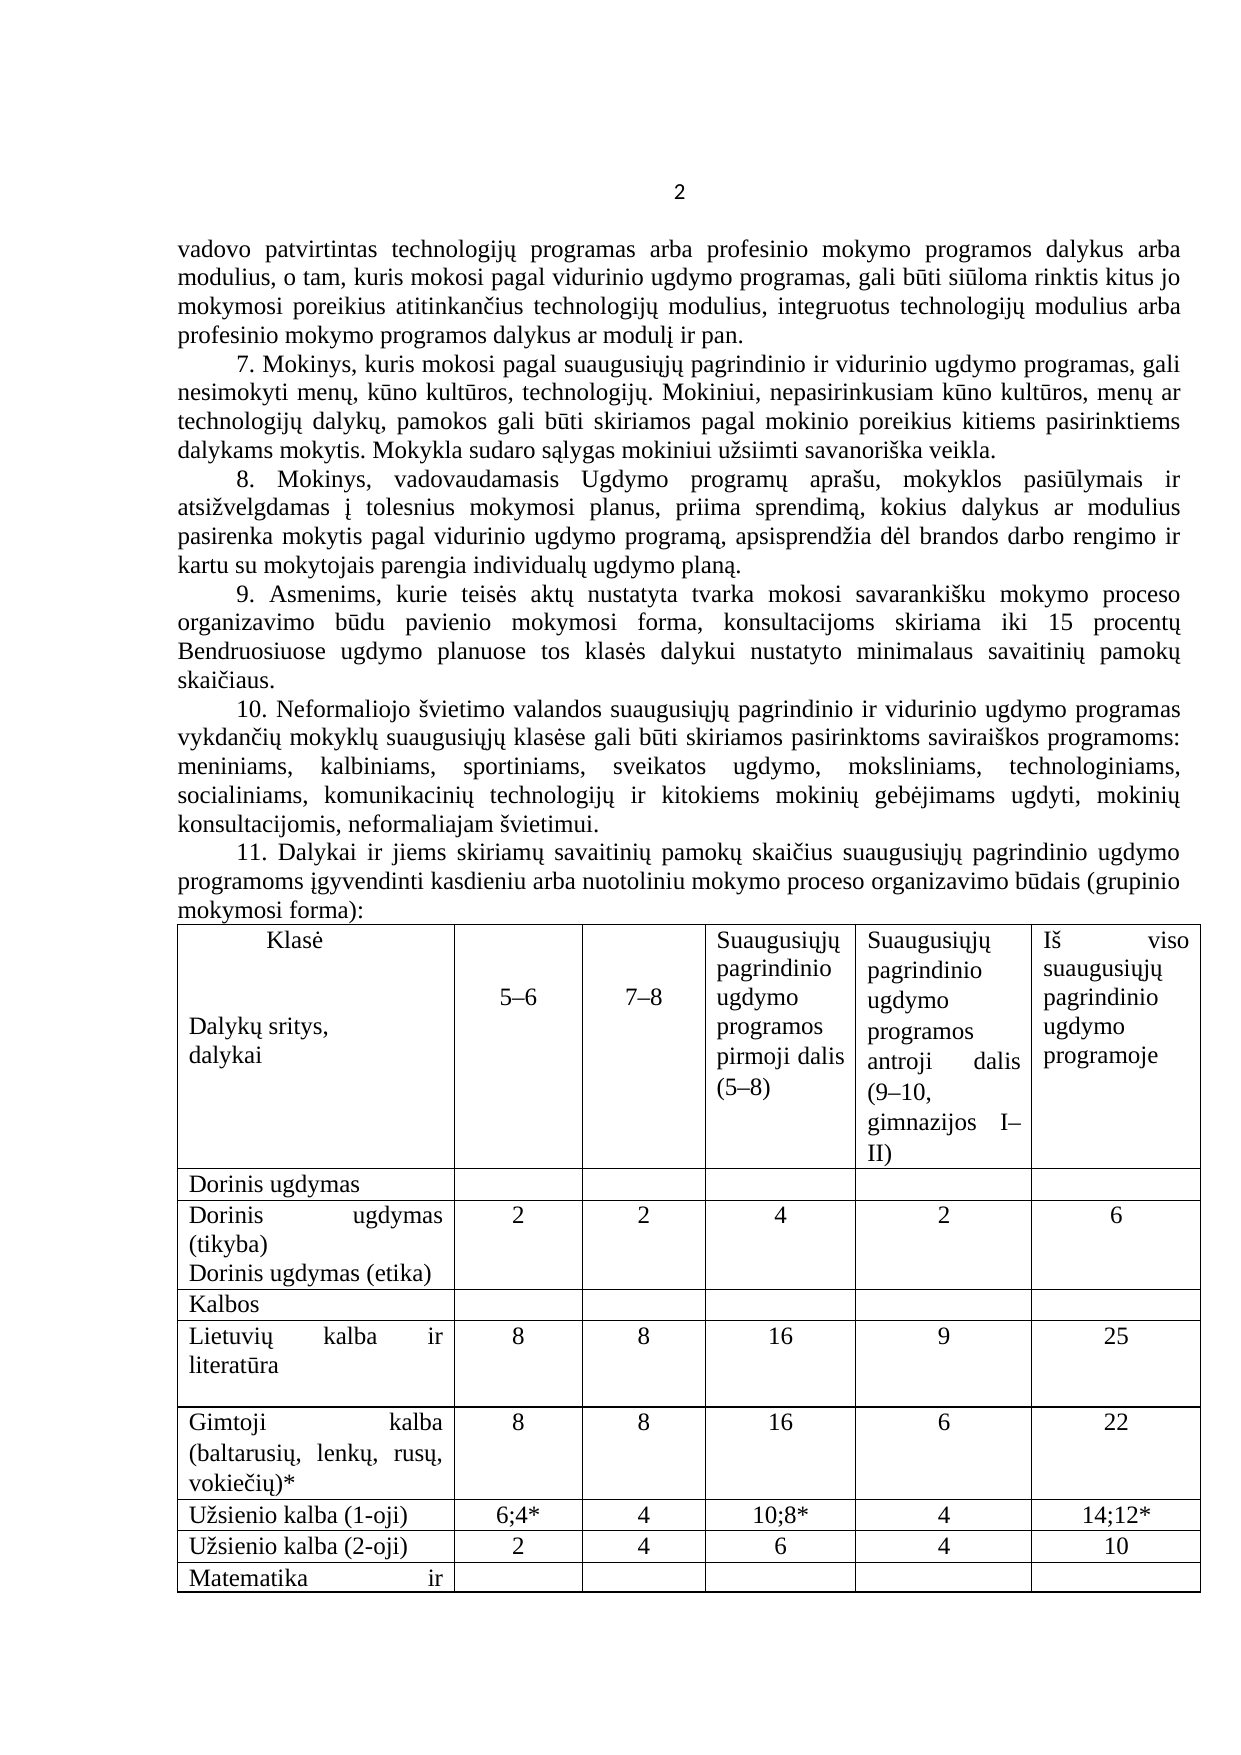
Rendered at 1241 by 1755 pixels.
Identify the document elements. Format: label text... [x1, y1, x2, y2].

table_cell [706, 1563, 855, 1591]
table_cell 9 [856, 1321, 1031, 1406]
table_cell 8 [583, 1408, 705, 1499]
table_cell 16 [706, 1321, 855, 1406]
table_cell 4 [583, 1531, 705, 1562]
table_cell [455, 1563, 582, 1591]
table_cell 2 [583, 1201, 705, 1288]
table_cell 6 [1032, 1201, 1200, 1288]
table_cell 8 [455, 1408, 582, 1499]
table_cell Gimtoji kalba (baltarusių, lenkų, rusų, vokiečių)* [178, 1408, 454, 1499]
table_cell 6 [706, 1531, 855, 1562]
text vadovo patvirtintas technologijų programas arba profesinio mokymo programos dalykus arba modulius, o tam, kuris mokosi pagal vidurinio ugdymo programas, gali būti siūloma rinktis kitus jo mokymosi poreikius atitinkančius technologijų modulius, integruotus technologijų modulius arba profesinio mokymo programos dalykus ar modulį ir pan. [177, 234, 1181, 349]
table_cell 16 [706, 1408, 855, 1499]
table_cell [583, 1169, 705, 1199]
table_header Iš viso suaugusiųjų pagrindinio ugdymo programoje [1032, 925, 1200, 1168]
table_cell [856, 1169, 1031, 1199]
table_header 7–8 [583, 925, 705, 1168]
table_cell 14;12* [1032, 1500, 1200, 1530]
table_cell 4 [583, 1500, 705, 1530]
table_cell 4 [706, 1201, 855, 1288]
table_cell 2 [455, 1531, 582, 1562]
table_cell Užsienio kalba (1-oji) [178, 1500, 454, 1530]
table_header Suaugusiųjų pagrindinio ugdymo programos antroji dalis (9–10, gimnazijos I–II) [856, 925, 1031, 1168]
table_cell Dorinis ugdymas [178, 1169, 454, 1199]
table_cell Lietuvių kalba ir literatūra [178, 1321, 454, 1406]
table_cell 6;4* [455, 1500, 582, 1530]
table_cell [856, 1290, 1031, 1320]
table_cell 8 [455, 1321, 582, 1406]
table_cell 2 [455, 1201, 582, 1288]
table_header Suaugusiųjų pagrindinio ugdymo programos pirmoji dalis (5–8) [706, 925, 855, 1168]
table_cell 22 [1032, 1408, 1200, 1499]
table_cell 10;8* [706, 1500, 855, 1530]
table_cell [583, 1563, 705, 1591]
table_cell 2 [856, 1201, 1031, 1288]
table_cell 4 [856, 1531, 1031, 1562]
table_cell [455, 1290, 582, 1320]
table_cell [706, 1169, 855, 1199]
text 10. Neformaliojo švietimo valandos suaugusiųjų pagrindinio ir vidurinio ugdymo programas vykdančių mokyklų suaugusiųjų klasėse gali būti skiriamos pasirinktoms saviraiškos programoms: meniniams, kalbiniams, sportiniams, sveikatos ugdymo, moksliniams, technologiniams, socialiniams, komunikacinių technologijų ir kitokiems mokinių gebėjimams ugdyti, mokinių konsultacijomis, neformaliajam švietimui. [177, 694, 1181, 837]
table_cell 4 [856, 1500, 1031, 1530]
table_cell [856, 1563, 1031, 1591]
table_cell Užsienio kalba (2-oji) [178, 1531, 454, 1562]
table_cell Dorinis ugdymas (tikyba) Dorinis ugdymas (etika) [178, 1201, 454, 1288]
table_cell [1032, 1169, 1200, 1199]
table_cell 25 [1032, 1321, 1200, 1406]
table_cell 6 [856, 1408, 1031, 1499]
table_cell Matematika ir [178, 1563, 454, 1591]
table_cell 8 [583, 1321, 705, 1406]
table_cell 10 [1032, 1531, 1200, 1562]
text 11. Dalykai ir jiems skiriamų savaitinių pamokų skaičius suaugusiųjų pagrindinio ugdymo programoms įgyvendinti kasdieniu arba nuotoliniu mokymo proceso organizavimo būdais (grupinio mokymosi forma): [177, 837, 1181, 924]
text 9. Asmenims, kurie teisės aktų nustatyta tvarka mokosi savarankišku mokymo proceso organizavimo būdu pavienio mokymosi forma, konsultacijoms skiriama iki 15 procentų Bendruosiuose ugdymo planuose tos klasės dalykui nustatyto minimalaus savaitinių pamokų skaičiaus. [177, 579, 1181, 694]
table_cell [583, 1290, 705, 1320]
table_cell [455, 1169, 582, 1199]
table_header 5–6 [455, 925, 582, 1168]
table_cell [1032, 1290, 1200, 1320]
table_cell [706, 1290, 855, 1320]
table_header Klasė Dalykų sritys, dalykai [178, 925, 454, 1168]
text 7. Mokinys, kuris mokosi pagal suaugusiųjų pagrindinio ir vidurinio ugdymo programas, gali nesimokyti menų, kūno kultūros, technologijų. Mokiniui, nepasirinkusiam kūno kultūros, menų ar technologijų dalykų, pamokos gali būti skiriamos pagal mokinio poreikius kitiems pasirinktiems dalykams mokytis. Mokykla sudaro sąlygas mokiniui užsiimti savanoriška veikla. [177, 349, 1181, 464]
text 8. Mokinys, vadovaudamasis Ugdymo programų aprašu, mokyklos pasiūlymais ir atsižvelgdamas į tolesnius mokymosi planus, priima sprendimą, kokius dalykus ar modulius pasirenka mokytis pagal vidurinio ugdymo programą, apsisprendžia dėl brandos darbo rengimo ir kartu su mokytojais parengia individualų ugdymo planą. [177, 464, 1181, 579]
table_cell Kalbos [178, 1290, 454, 1320]
table_cell [1032, 1563, 1200, 1591]
